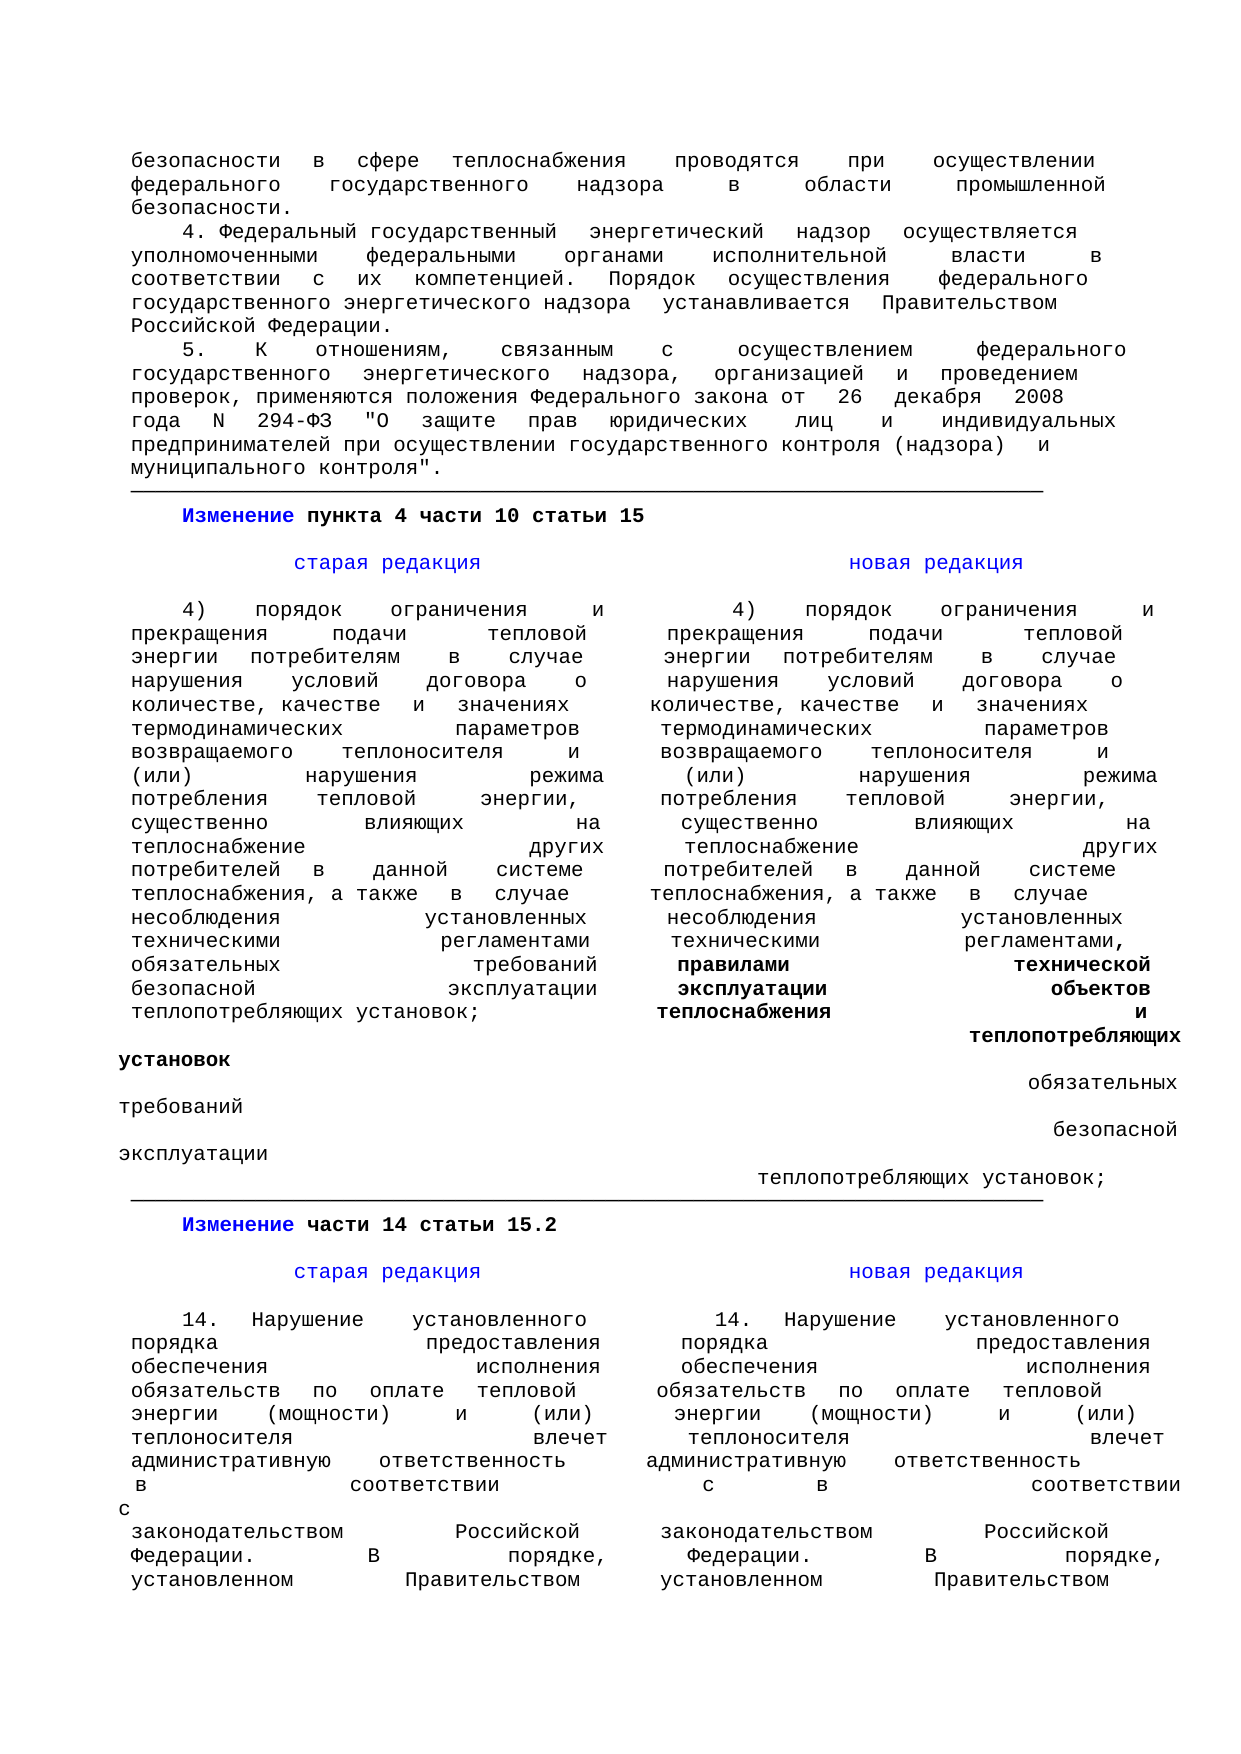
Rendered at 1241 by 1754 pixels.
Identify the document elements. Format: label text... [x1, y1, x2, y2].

text федерального государственного надзора в области промышленной [118, 174, 1181, 197]
text проверок, применяются положения Федерального закона от 26 декабря 2008 [118, 386, 1181, 410]
text государственного энергетического надзора, организацией и проведением [118, 363, 1181, 386]
text обязательств по оплате тепловой обязательств по оплате тепловой [118, 1379, 1181, 1403]
text (или) нарушения режима (или) нарушения режима [118, 765, 1181, 788]
text обязательных требований правилами технической [118, 954, 1181, 978]
text теплопотребляющих установок; теплоснабжения и [118, 1001, 1181, 1025]
text соответствии с их компетенцией. Порядок осуществления федерального [118, 268, 1181, 292]
text энергии потребителям в случае энергии потребителям в случае [118, 647, 1181, 670]
text существенно влияющих на существенно влияющих на [118, 812, 1181, 836]
text безопасной эксплуатации эксплуатации объектов [118, 978, 1181, 1001]
text техническими регламентами техническими регламентами, [118, 930, 1181, 954]
text потребления тепловой энергии, потребления тепловой энергии, [118, 788, 1181, 812]
text 14. Нарушение установленного 14. Нарушение установленного [118, 1309, 1181, 1332]
text административную ответственность административную ответственность [118, 1451, 1181, 1474]
text 5. К отношениям, связанным с осуществлением федерального [118, 339, 1181, 363]
text возвращаемого теплоносителя и возвращаемого теплоносителя и [118, 741, 1181, 765]
text нарушения условий договора о нарушения условий договора о [118, 670, 1181, 694]
text 4. Федеральный государственный энергетический надзор осуществляется [118, 221, 1181, 244]
text обеспечения исполнения обеспечения исполнения [118, 1356, 1181, 1379]
text Изменение пункта 4 части 10 статьи 15 [118, 505, 1181, 528]
text потребителей в данной системе потребителей в данной системе [118, 859, 1181, 883]
text Федерации. В порядке, Федерации. В порядке, [118, 1545, 1181, 1569]
text безопасной эксплуатации [118, 1119, 1181, 1167]
text безопасности в сфере теплоснабжения проводятся при осуществлении [118, 150, 1181, 174]
text в соответствии с в соответствии с [118, 1474, 1181, 1521]
text Изменение части 14 статьи 15.2 [118, 1214, 1181, 1238]
text установленном Правительством установленном Правительством [118, 1569, 1181, 1592]
text несоблюдения установленных несоблюдения установленных [118, 907, 1181, 930]
text муниципального контроля". [118, 457, 1181, 481]
text энергии (мощности) и (или) энергии (мощности) и (или) [118, 1403, 1181, 1427]
text 4) порядок ограничения и 4) порядок ограничения и [118, 599, 1181, 623]
text порядка предоставления порядка предоставления [118, 1332, 1181, 1356]
text прекращения подачи тепловой прекращения подачи тепловой [118, 623, 1181, 647]
text уполномоченными федеральными органами исполнительной власти в [118, 244, 1181, 268]
text обязательных требований [118, 1072, 1181, 1119]
text количестве, качестве и значениях количестве, качестве и значениях [118, 694, 1181, 717]
text термодинамических параметров термодинамических параметров [118, 717, 1181, 741]
text безопасности. [118, 197, 1181, 221]
text теплоснабжение других теплоснабжение других [118, 836, 1181, 859]
text теплоснабжения, а также в случае теплоснабжения, а также в случае [118, 883, 1181, 907]
text предпринимателей при осуществлении государственного контроля (надзора) и [118, 434, 1181, 457]
text ───────────────────────────────────────────────────────────────────────── [118, 481, 1181, 505]
text теплопотребляющих установок [118, 1025, 1181, 1072]
text ───────────────────────────────────────────────────────────────────────── [118, 1190, 1181, 1214]
text теплопотребляющих установок; [118, 1167, 1181, 1190]
text старая редакция новая редакция [118, 1261, 1181, 1285]
text законодательством Российской законодательством Российской [118, 1521, 1181, 1545]
text Российской Федерации. [118, 316, 1181, 339]
text теплоносителя влечет теплоносителя влечет [118, 1427, 1181, 1451]
text старая редакция новая редакция [118, 552, 1181, 576]
text года N 294-ФЗ "О защите прав юридических лиц и индивидуальных [118, 410, 1181, 434]
text государственного энергетического надзора устанавливается Правительством [118, 292, 1181, 316]
